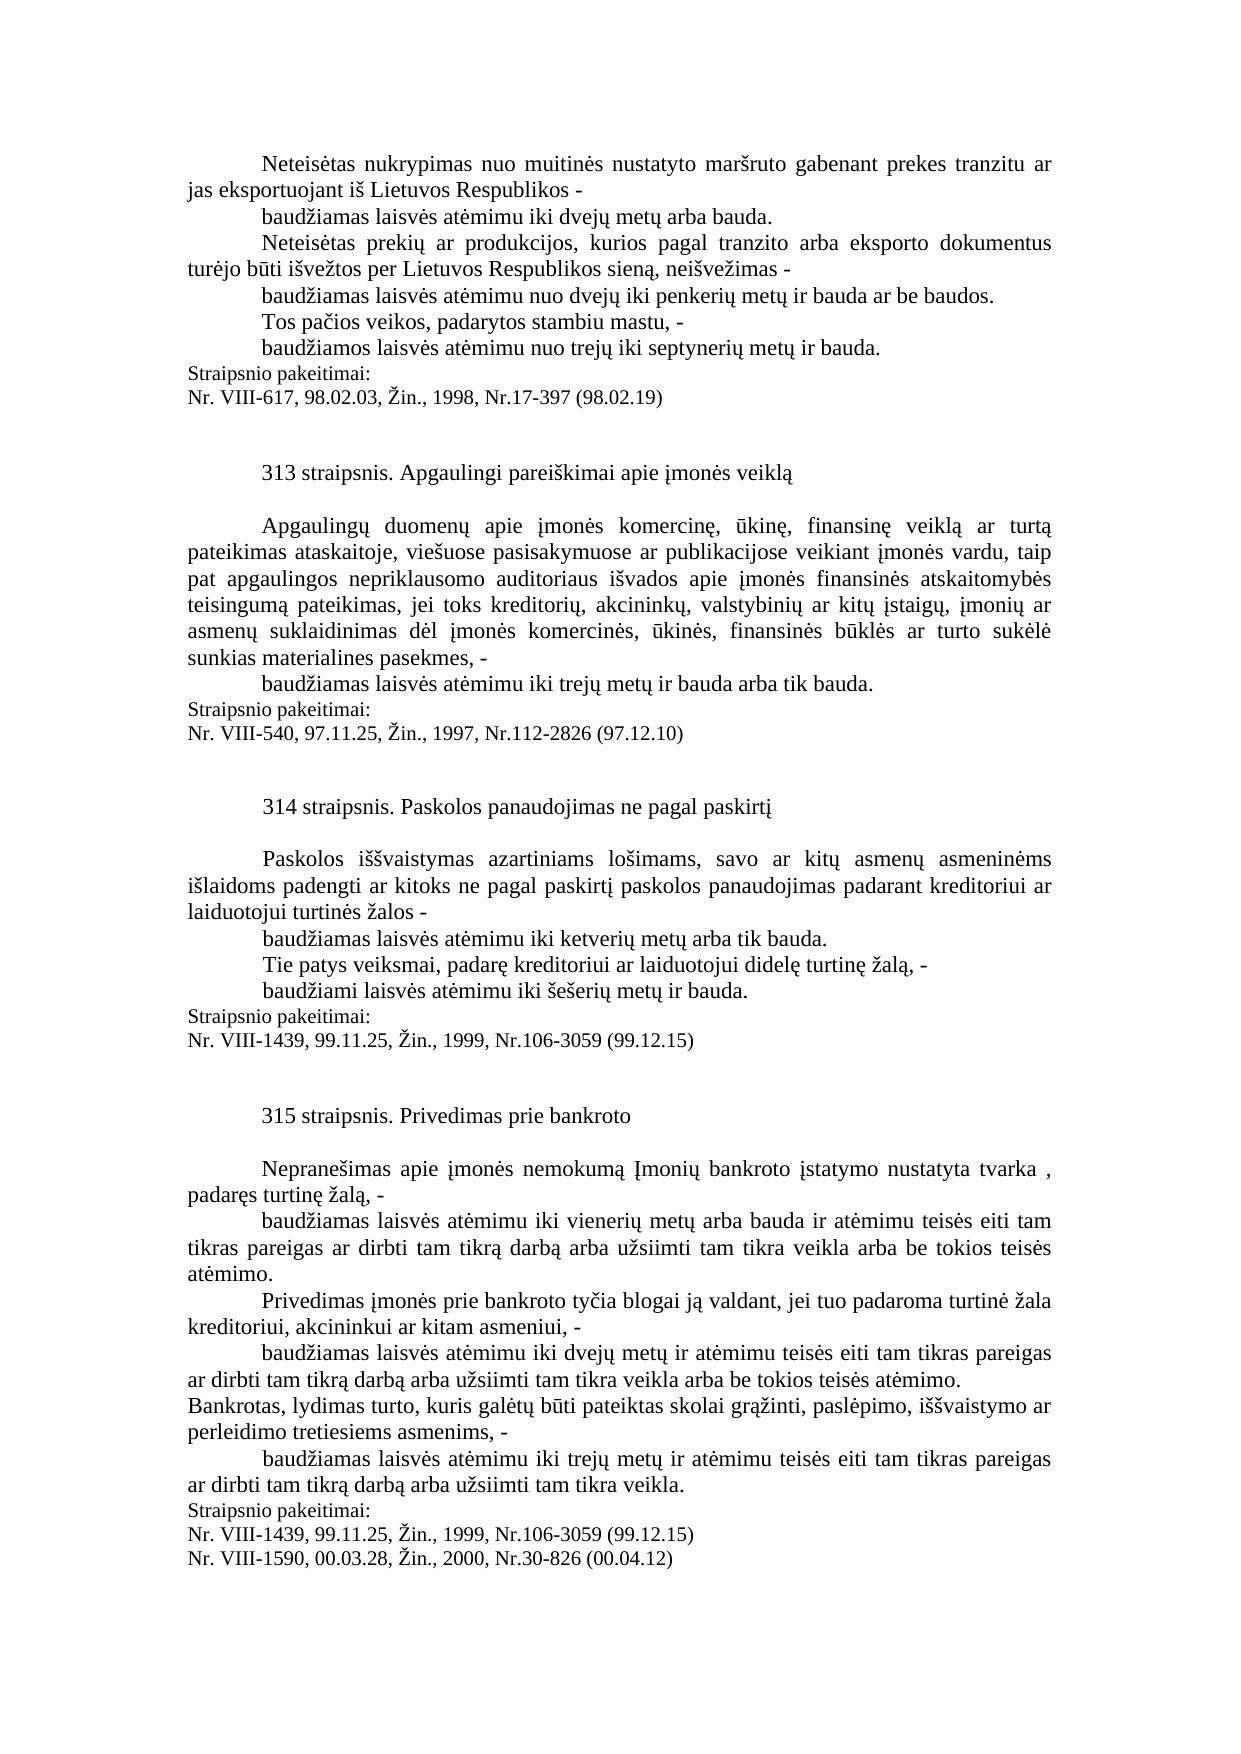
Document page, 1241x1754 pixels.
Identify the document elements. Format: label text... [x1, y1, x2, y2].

text Nr. VIII-540, 97.11.25, Žin., 1997, Nr.112-2826 (97.12.10) [187, 721, 1053, 745]
text baudžiamas laisvės atėmimu iki trejų metų ir atėmimu teisės eiti tam tikras pareigas ar dirbti tam tikrą darbą arba užsiimti tam tikra veikla. [187, 1445, 1053, 1497]
text baudžiamas laisvės atėmimu iki dvejų metų ir atėmimu teisės eiti tam tikras pareigas ar dirbti tam tikrą darbą arba užsiimti tam tikra veikla arba be tokios teisės atėmimo. [187, 1339, 1053, 1392]
text baudžiamos laisvės atėmimu nuo trejų iki septynerių metų ir bauda. [187, 334, 1053, 361]
text 315 straipsnis. Privedimas prie bankroto [187, 1102, 1053, 1128]
text Paskolos iššvaistymas azartiniams lošimams, savo ar kitų asmenų asmeninėms išlaidoms padengti ar kitoks ne pagal paskirtį paskolos panaudojimas padarant kreditoriui ar laiduotojui turtinės žalos - [187, 846, 1053, 924]
text Tie patys veiksmai, padarę kreditoriui ar laiduotojui didelę turtinę žalą, - [187, 951, 1053, 977]
text baudžiamas laisvės atėmimu nuo dvejų iki penkerių metų ir bauda ar be baudos. [187, 282, 1053, 308]
text baudžiamas laisvės atėmimu iki vienerių metų arba bauda ir atėmimu teisės eiti tam tikras pareigas ar dirbti tam tikrą darbą arba užsiimti tam tikra veikla arba be tokios teisės atėmimo. [187, 1208, 1053, 1287]
text 314 straipsnis. Paskolos panaudojimas ne pagal paskirtį [187, 793, 1053, 819]
text baudžiami laisvės atėmimu iki šešerių metų ir bauda. [187, 977, 1053, 1004]
text Nr. VIII-1439, 99.11.25, Žin., 1999, Nr.106-3059 (99.12.15) [187, 1028, 1053, 1052]
text Straipsnio pakeitimai: [187, 697, 1053, 721]
text Straipsnio pakeitimai: [187, 1004, 1053, 1028]
text Privedimas įmonės prie bankroto tyčia blogai ją valdant, jei tuo padaroma turtinė žala kreditoriui, akcininkui ar kitam asmeniui, - [187, 1287, 1053, 1339]
text Bankrotas, lydimas turto, kuris galėtų būti pateiktas skolai grąžinti, paslėpimo, iššvaistymo ar perleidimo tretiesiems asmenims, - [187, 1392, 1053, 1445]
text Tos pačios veikos, padarytos stambiu mastu, - [187, 308, 1053, 334]
text 313 straipsnis. Apgaulingi pareiškimai apie įmonės veiklą [187, 459, 1053, 486]
text baudžiamas laisvės atėmimu iki ketverių metų arba tik bauda. [187, 924, 1053, 951]
text Neteisėtas nukrypimas nuo muitinės nustatyto maršruto gabenant prekes tranzitu ar jas eksportuojant iš Lietuvos Respublikos - [187, 150, 1053, 203]
text baudžiamas laisvės atėmimu iki dvejų metų arba bauda. [187, 203, 1053, 229]
text Apgaulingų duomenų apie įmonės komercinę, ūkinę, finansinę veiklą ar turtą pateikimas ataskaitoje, viešuose pasisakymuose ar publikacijose veikiant įmonės vardu, taip pat apgaulingos nepriklausomo auditoriaus išvados apie įmonės finansinės atskaitomybės teisingumą pateikimas, jei toks kreditorių, akcininkų, valstybinių ar kitų įstaigų, įmonių ar asmenų suklaidinimas dėl įmonės komercinės, ūkinės, finansinės būklės ar turto sukėlė sunkias materialines pasekmes, - [187, 512, 1053, 670]
text Neteisėtas prekių ar produkcijos, kurios pagal tranzito arba eksporto dokumentus turėjo būti išvežtos per Lietuvos Respublikos sieną, neišvežimas - [187, 229, 1053, 282]
text baudžiamas laisvės atėmimu iki trejų metų ir bauda arba tik bauda. [187, 670, 1053, 697]
text Straipsnio pakeitimai: [187, 1497, 1053, 1522]
text Nr. VIII-1590, 00.03.28, Žin., 2000, Nr.30-826 (00.04.12) [187, 1546, 1053, 1570]
text Nepranešimas apie įmonės nemokumą Įmonių bankroto įstatymo nustatyta tvarka , padaręs turtinę žalą, - [187, 1155, 1053, 1208]
text Nr. VIII-617, 98.02.03, Žin., 1998, Nr.17-397 (98.02.19) [187, 385, 1053, 409]
text Nr. VIII-1439, 99.11.25, Žin., 1999, Nr.106-3059 (99.12.15) [187, 1522, 1053, 1546]
text Straipsnio pakeitimai: [187, 361, 1053, 385]
